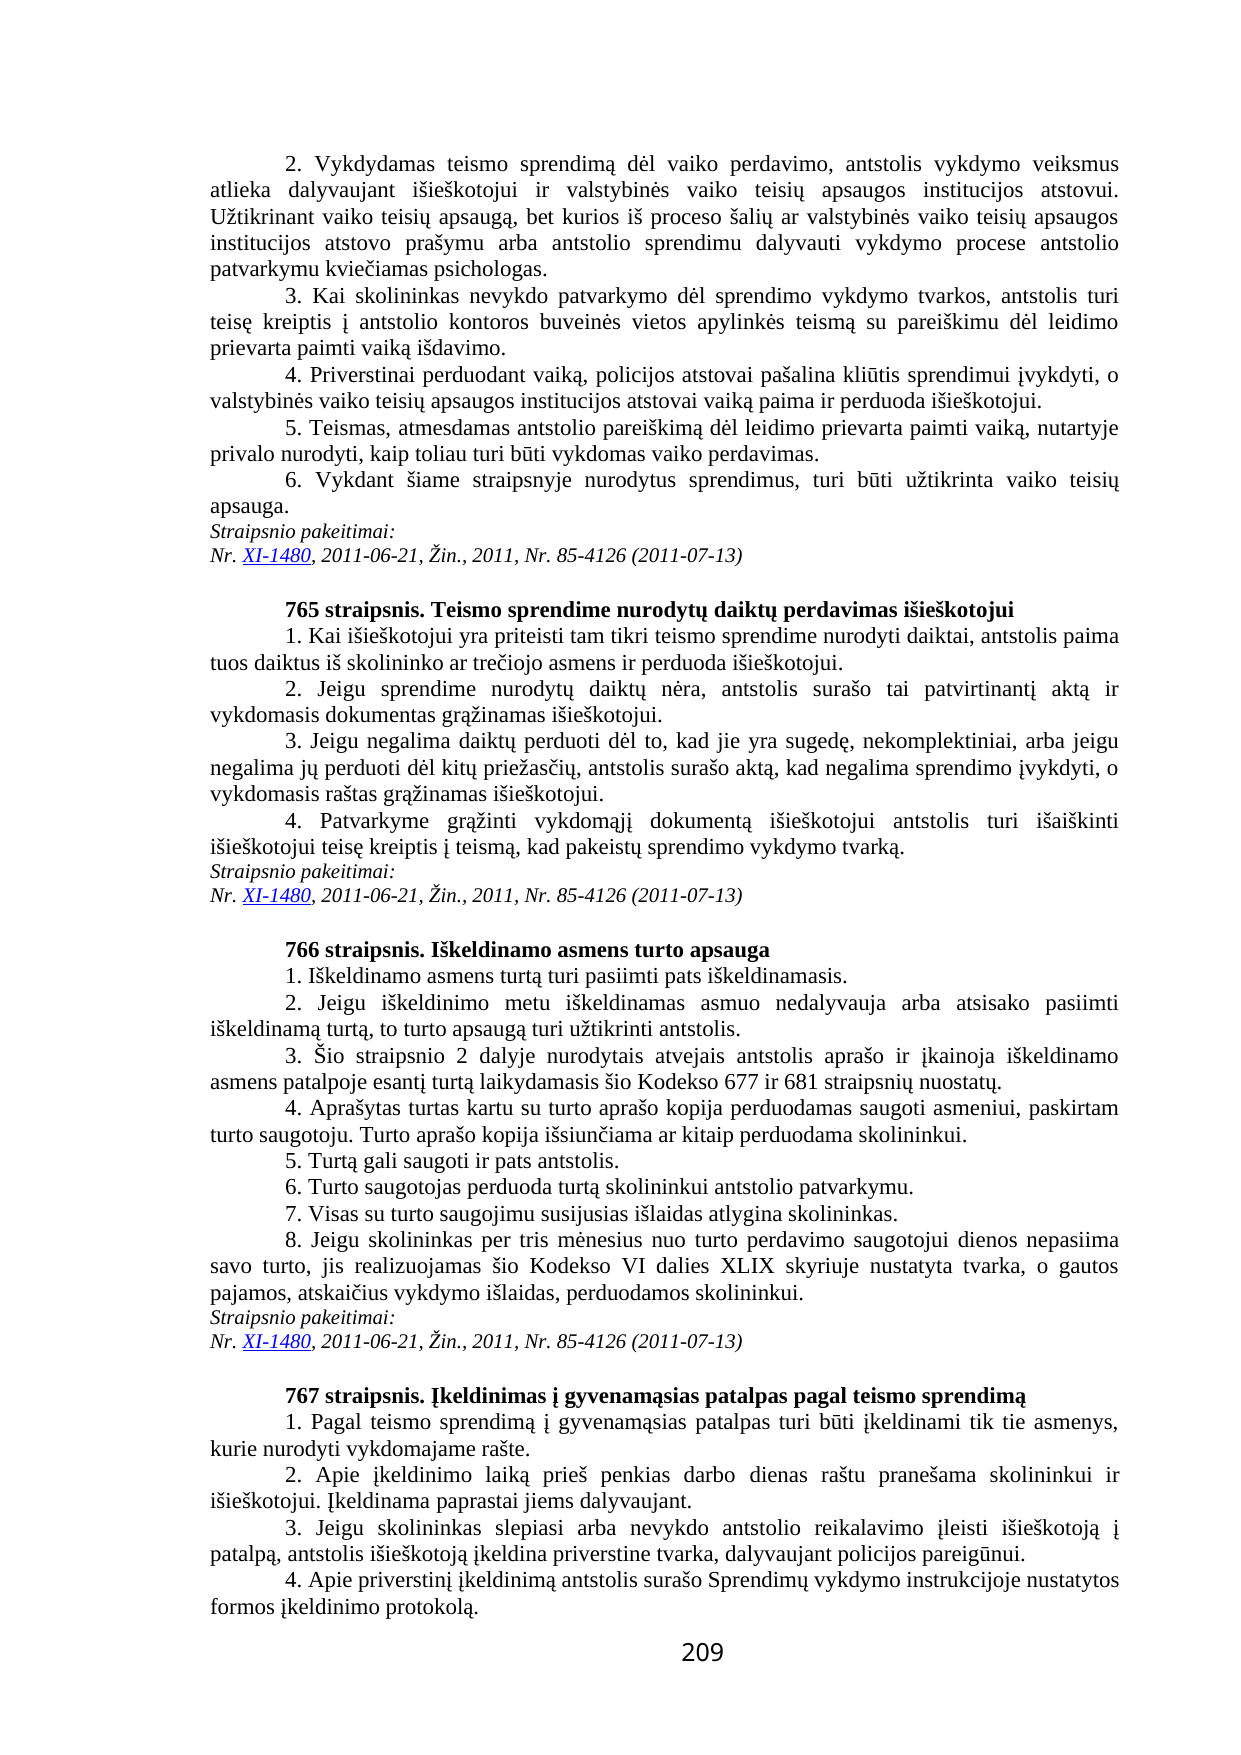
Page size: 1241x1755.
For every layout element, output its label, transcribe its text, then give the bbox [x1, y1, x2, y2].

text 767 straipsnis. Įkeldinimas į gyvenamąsias patalpas pagal teismo sprendimą [285, 1382, 1120, 1408]
text Nr. XI-1480, 2011-06-21, Žin., 2011, Nr. 85-4126 (2011-07-13) [210, 543, 1120, 567]
text 2. Jeigu sprendime nurodytų daiktų nėra, antstolis surašo tai patvirtinantį aktą ir vykdomasis dokumentas grąžinamas išieškotojui. [210, 675, 1120, 728]
text 5. Teismas, atmesdamas antstolio pareiškimą dėl leidimo prievarta paimti vaiką, nutartyje privalo nurodyti, kaip toliau turi būti vykdomas vaiko perdavimas. [210, 413, 1120, 466]
text 6. Turto saugotojas perduoda turtą skolininkui antstolio patvarkymu. [210, 1173, 1120, 1200]
text 1. Iškeldinamo asmens turtą turi pasiimti pats iškeldinamasis. [210, 963, 1120, 989]
text Nr. XI-1480, 2011-06-21, Žin., 2011, Nr. 85-4126 (2011-07-13) [210, 1329, 1120, 1353]
text 2. Apie įkeldinimo laiką prieš penkias darbo dienas raštu pranešama skolininkui ir išieškotojui. Įkeldinama paprastai jiems dalyvaujant. [210, 1461, 1120, 1514]
text 765 straipsnis. Teismo sprendime nurodytų daiktų perdavimas išieškotojui [210, 596, 1120, 622]
text 4. Apie priverstinį įkeldinimą antstolis surašo Sprendimų vykdymo instrukcijoje nustatytos formos įkeldinimo protokolą. [210, 1567, 1120, 1619]
text 1. Pagal teismo sprendimą į gyvenamąsias patalpas turi būti įkeldinami tik tie asmenys, kurie nurodyti vykdomajame rašte. [210, 1408, 1120, 1461]
text Straipsnio pakeitimai: [210, 519, 1120, 543]
text 4. Patvarkyme grąžinti vykdomąjį dokumentą išieškotojui antstolis turi išaiškinti išieškotojui teisę kreiptis į teismą, kad pakeistų sprendimo vykdymo tvarką. [210, 807, 1120, 859]
text 3. Jeigu skolininkas slepiasi arba nevykdo antstolio reikalavimo įleisti išieškotoją į patalpą, antstolis išieškotoją įkeldina priverstine tvarka, dalyvaujant policijos pareigūnui. [210, 1514, 1120, 1567]
text 2. Jeigu iškeldinimo metu iškeldinamas asmuo nedalyvauja arba atsisako pasiimti iškeldinamą turtą, to turto apsaugą turi užtikrinti antstolis. [210, 989, 1120, 1042]
text 5. Turtą gali saugoti ir pats antstolis. [210, 1147, 1120, 1173]
text 4. Priverstinai perduodant vaiką, policijos atstovai pašalina kliūtis sprendimui įvykdyti, o valstybinės vaiko teisių apsaugos institucijos atstovai vaiką paima ir perduoda išieškotojui. [210, 361, 1120, 413]
text 3. Jeigu negalima daiktų perduoti dėl to, kad jie yra sugedę, nekomplektiniai, arba jeigu negalima jų perduoti dėl kitų priežasčių, antstolis surašo aktą, kad negalima sprendimo įvykdyti, o vykdomasis raštas grąžinamas išieškotojui. [210, 728, 1120, 807]
text 1. Kai išieškotojui yra priteisti tam tikri teismo sprendime nurodyti daiktai, antstolis paima tuos daiktus iš skolininko ar trečiojo asmens ir perduoda išieškotojui. [210, 622, 1120, 675]
text 3. Kai skolininkas nevykdo patvarkymo dėl sprendimo vykdymo tvarkos, antstolis turi teisę kreiptis į antstolio kontoros buveinės vietos apylinkės teismą su pareiškimu dėl leidimo prievarta paimti vaiką išdavimo. [210, 282, 1120, 361]
text 8. Jeigu skolininkas per tris mėnesius nuo turto perdavimo saugotojui dienos nepasiima savo turto, jis realizuojamas šio Kodekso VI dalies XLIX skyriuje nustatyta tvarka, o gautos pajamos, atskaičius vykdymo išlaidas, perduodamos skolininkui. [210, 1226, 1120, 1305]
text 3. Šio straipsnio 2 dalyje nurodytais atvejais antstolis aprašo ir įkainoja iškeldinamo asmens patalpoje esantį turtą laikydamasis šio Kodekso 677 ir 681 straipsnių nuostatų. [210, 1042, 1120, 1094]
text 6. Vykdant šiame straipsnyje nurodytus sprendimus, turi būti užtikrinta vaiko teisių apsauga. [210, 466, 1120, 519]
text 2. Vykdydamas teismo sprendimą dėl vaiko perdavimo, antstolis vykdymo veiksmus atlieka dalyvaujant išieškotojui ir valstybinės vaiko teisių apsaugos institucijos atstovui. Užtikrinant vaiko teisių apsaugą, bet kurios iš proceso šalių ar valstybinės vaiko teisių apsaugos institucijos atstovo prašymu arba antstolio sprendimu dalyvauti vykdymo procese antstolio patvarkymu kviečiamas psichologas. [210, 150, 1120, 282]
text Straipsnio pakeitimai: [210, 1305, 1120, 1329]
text 766 straipsnis. Iškeldinamo asmens turto apsauga [210, 936, 1120, 963]
text Nr. XI-1480, 2011-06-21, Žin., 2011, Nr. 85-4126 (2011-07-13) [210, 883, 1120, 907]
text 4. Aprašytas turtas kartu su turto aprašo kopija perduodamas saugoti asmeniui, paskirtam turto saugotoju. Turto aprašo kopija išsiunčiama ar kitaip perduodama skolininkui. [210, 1094, 1120, 1147]
text 7. Visas su turto saugojimu susijusias išlaidas atlygina skolininkas. [210, 1200, 1120, 1226]
text Straipsnio pakeitimai: [210, 859, 1120, 883]
